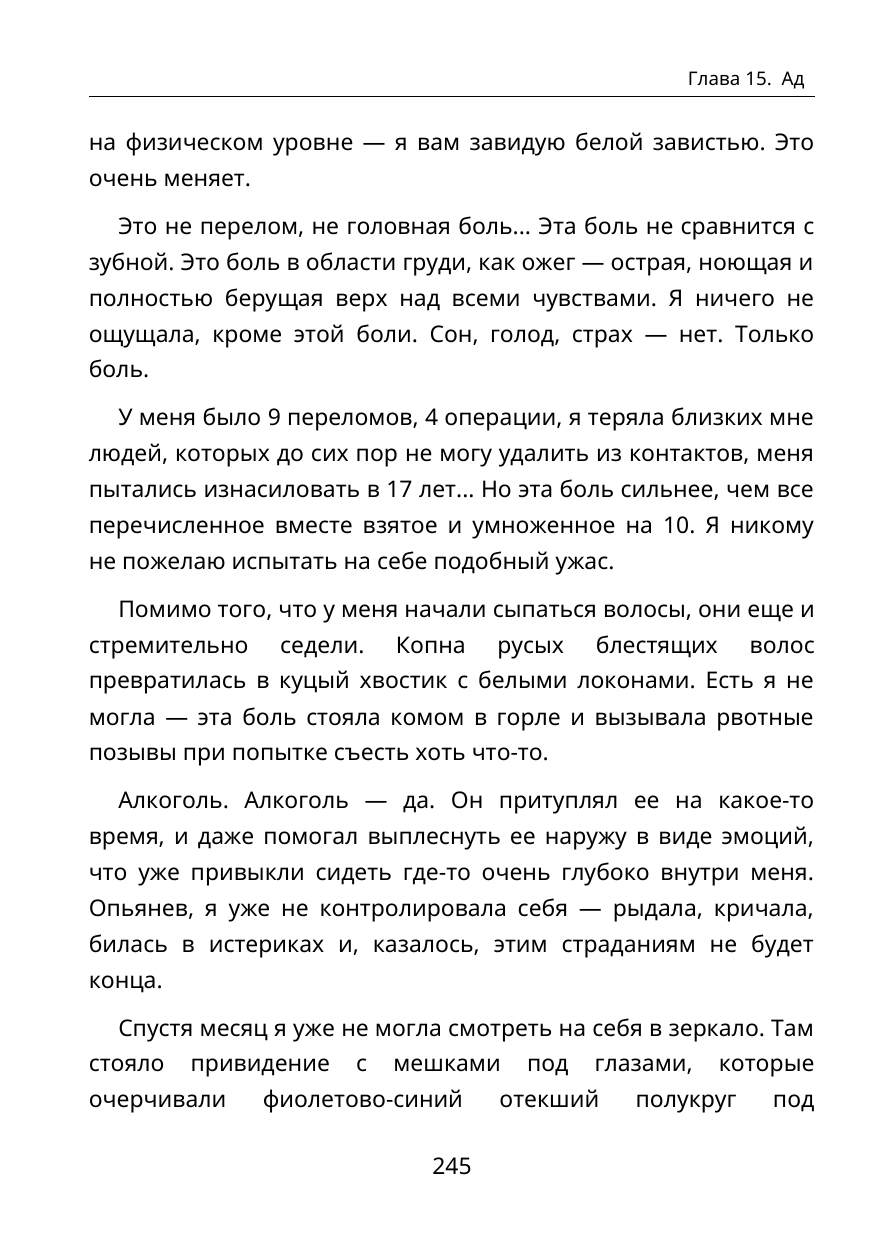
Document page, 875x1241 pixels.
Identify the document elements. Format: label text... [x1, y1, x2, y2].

text Спустя месяц я уже не могла смотреть на себя в зеркало. Там стояло привидение с мешками под глазами, которые очерчивали фиолетово-синий отекший полукруг под [88, 1011, 815, 1114]
text Помимо того, что у меня начали сыпаться волосы, они еще и стремительно седели. Копна русых блестящих волос превратилась в куцый хвостик с белыми локонами. Есть я не могла — эта боль стояла комом в горле и вызывала рвотные позывы при попытке съесть хоть что-то. [88, 593, 815, 768]
text Это не перелом, не головная боль... Эта боль не сравнится с зубной. Это боль в области груди, как ожег — острая, ноющая и полностью берущая верх над всеми чувствами. Я ничего не ощущала, кроме этой боли. Сон, голод, страх — нет. Только боль. [88, 210, 815, 385]
text У меня было 9 переломов, 4 операции, я теряла близких мне людей, которых до сих пор не могу удалить из контактов, меня пытались изнасиловать в 17 лет... Но эта боль сильнее, чем все перечисленное вместе взятое и умноженное на 10. Я никому не пожелаю испытать на себе подобный ужас. [88, 401, 815, 576]
text на физическом уровне — я вам завидую белой завистью. Это очень меняет. [88, 126, 815, 193]
text Алкоголь. Алкоголь — да. Он притуплял ее на какое-то время, и даже помогал выплеснуть ее наружу в виде эмоций, что уже привыкли сидеть где-то очень глубоко внутри меня. Опьянев, я уже не контролировала себя — рыдала, кричала, билась в истериках и, казалось, этим страданиям не будет конца. [88, 784, 815, 995]
